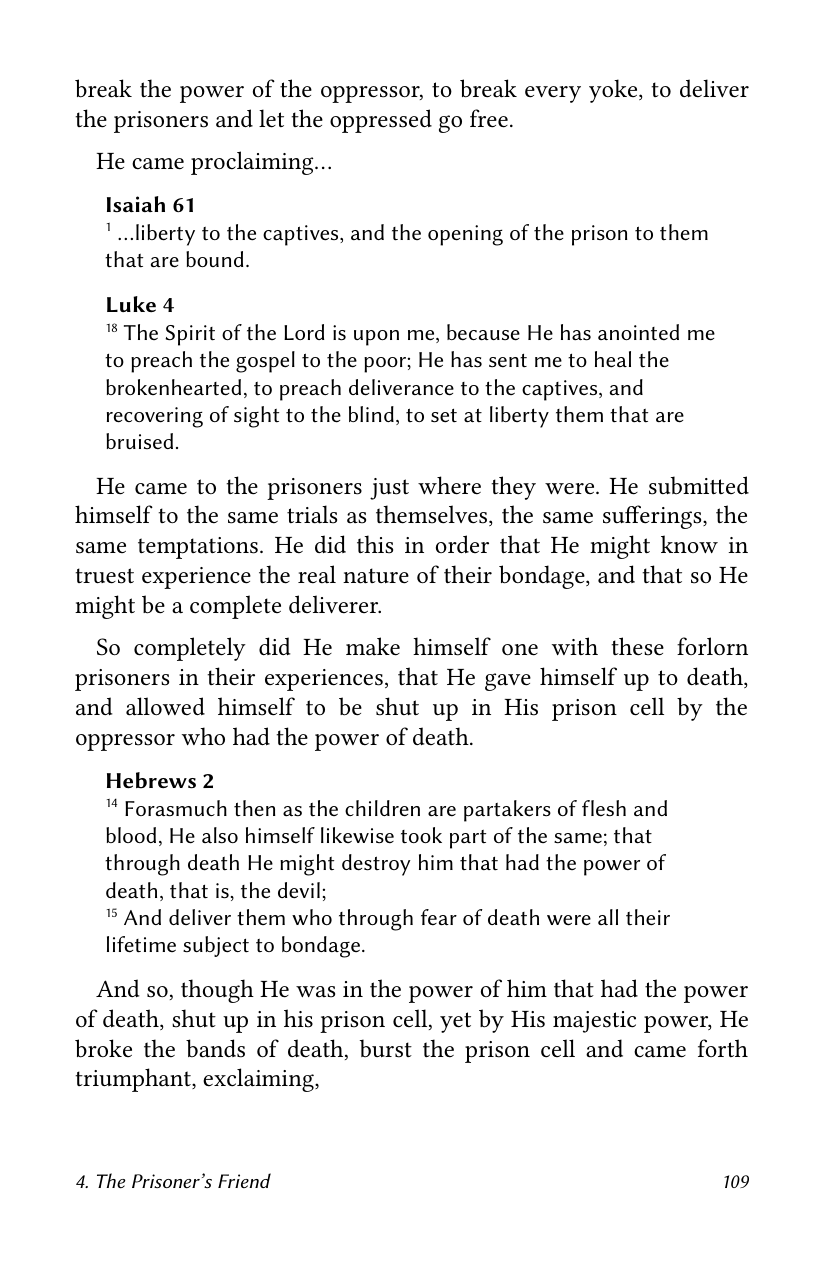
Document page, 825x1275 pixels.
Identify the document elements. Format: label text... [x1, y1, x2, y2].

text 14 Forasmuch then as the children are partakers of flesh and blood, He also himself likewise took part of the same; that through death He might destroy him that had the power of death, that is, the devil; [105, 795, 720, 904]
text And so, though He was in the power of him that had the power of death, shut up in his prison cell, yet by His majestic power, He broke the bands of death, burst the prison cell and came forth triumphant, exclaiming, [75, 975, 750, 1093]
text Isaiah 61 [105, 192, 750, 218]
text Hebrews 2 [105, 768, 750, 794]
text He came to the prisoners just where they were. He submitted himself to the same trials as themselves, the same sufferings, the same temptations. He did this in order that He might know in truest experience the real nature of their bondage, and that so He might be a complete deliverer. [75, 472, 750, 620]
text Luke 4 [105, 292, 750, 318]
text He came proclaiming… [75, 147, 750, 175]
text break the power of the oppressor, to break every yoke, to deliver the prisoners and let the oppressed go free. [75, 75, 750, 133]
text So completely did He make himself one with these forlorn prisoners in their experiences, that He gave himself up to death, and allowed himself to be shut up in His prison cell by the oppressor who had the power of death. [75, 633, 750, 751]
text 15 And deliver them who through fear of death were all their lifetime subject to bondage. [105, 905, 720, 958]
text 18 The Spirit of the Lord is upon me, because He has anointed me to preach the gospel to the poor; He has sent me to heal the brokenhearted, to preach deliverance to the captives, and recovering of sight to the blind, to set at liberty them that are bruised. [105, 320, 720, 455]
text 1 ...liberty to the captives, and the opening of the prison to them that are bound. [105, 219, 720, 273]
